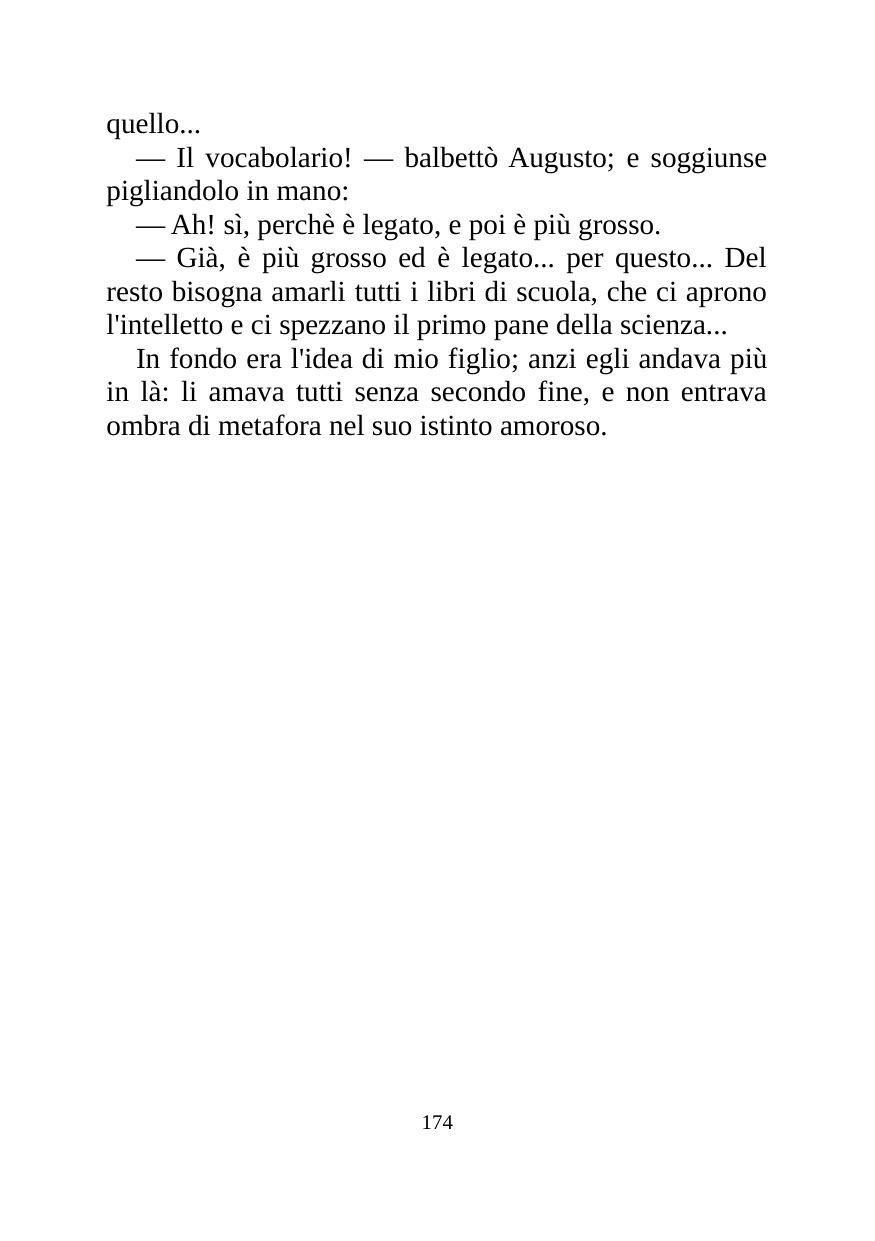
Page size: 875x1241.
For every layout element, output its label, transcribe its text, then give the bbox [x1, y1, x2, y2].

text — Già, è più grosso ed è legato... per questo... Del resto bisogna amarli tutti i libri di scuola, che ci aprono l'intelletto e ci spezzano il primo pane della scienza... [106, 240, 768, 341]
text — Il vocabolario! — balbettò Augusto; e soggiunse pigliandolo in mano: [106, 140, 768, 207]
text In fondo era l'idea di mio figlio; anzi egli andava più in là: li amava tutti senza secondo fine, e non entrava ombra di metafora nel suo istinto amoroso. [106, 341, 768, 442]
text — Ah! sì, perchè è legato, e poi è più grosso. [106, 207, 768, 240]
text quello... [106, 106, 768, 140]
